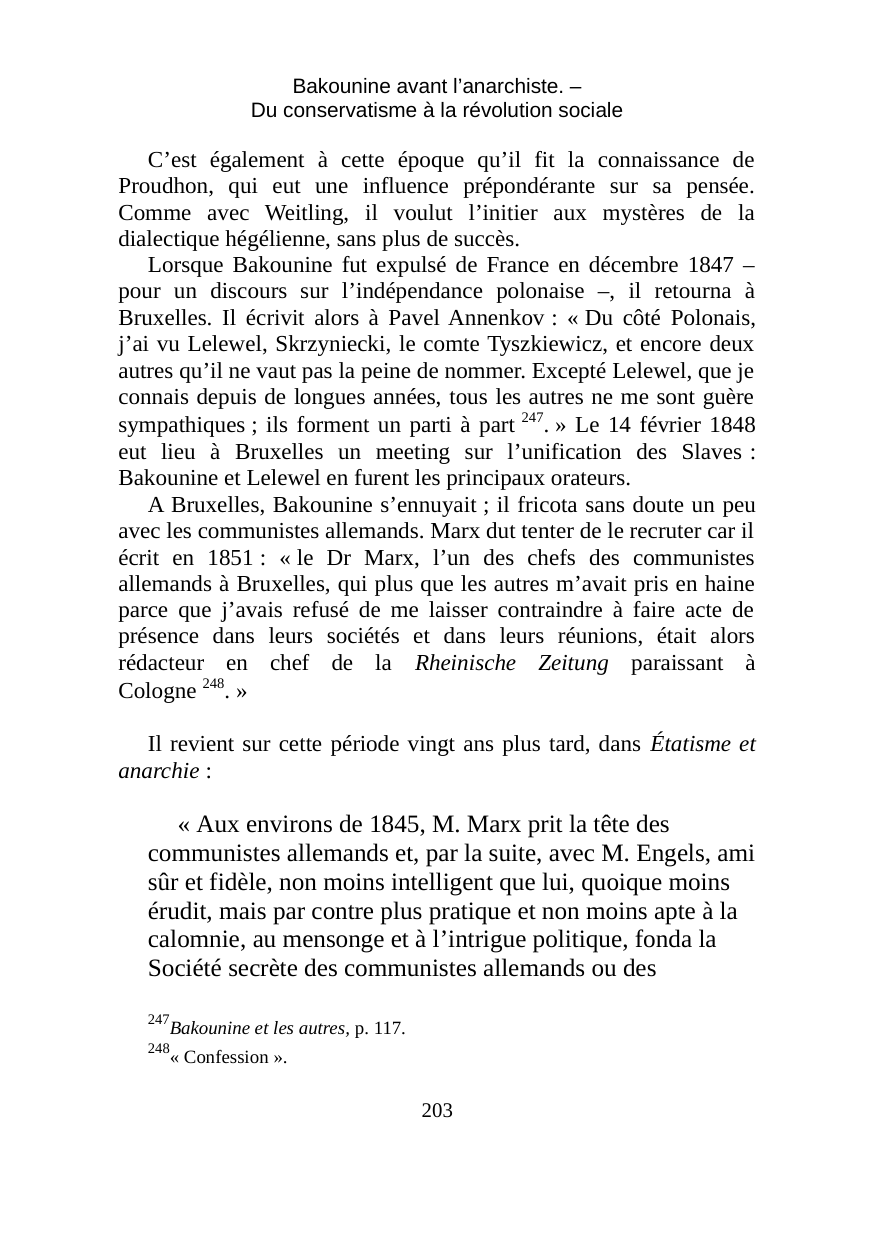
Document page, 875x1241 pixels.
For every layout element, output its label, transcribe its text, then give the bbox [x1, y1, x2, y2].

text Lorsque Bakounine fut expulsé de France en décembre 1847 – pour un discours sur l’indépendance polonaise –, il retourna à Bruxelles. Il écrivit alors à Pavel Annenkov : « Du côté Polonais, j’ai vu Lelewel, Skrzyniecki, le comte Tyszkiewicz, et encore deux autres qu’il ne vaut pas la peine de nommer. Excepté Lelewel, que je connais depuis de longues années, tous les autres ne me sont guère sympathiques ; ils forment un parti à part . » Le 14 février 1848 eut lieu à Bruxelles un meeting sur l’unification des Slaves : Bakounine et Lelewel en furent les principaux orateurs. [118, 251, 756, 491]
text « Aux environs de 1845, M. Marx prit la tête des communistes allemands et, par la suite, avec M. Engels, ami sûr et fidèle, non moins intelligent que lui, quoique moins érudit, mais par contre plus pratique et non moins apte à la calomnie, au mensonge et à l’intrigue politique, fonda la Société secrète des communistes allemands ou des [148, 809, 756, 982]
text Bakounine et les autres, p. 117. [118, 1011, 756, 1040]
text Il revient sur cette période vingt ans plus tard, dans Étatisme et anarchie : [118, 730, 756, 783]
text « Confession ». [118, 1040, 756, 1068]
text A Bruxelles, Bakounine s’ennuyait ; il fricota sans doute un peu avec les communistes allemands. Marx dut tenter de le recruter car il écrit en 1851 : « le Dr Marx, l’un des chefs des communistes allemands à Bruxelles, qui plus que les autres m’avait pris en haine parce que j’avais refusé de me laisser contraindre à faire acte de présence dans leurs sociétés et dans leurs réunions, était alors rédacteur en chef de la Rheinische Zeitung paraissant à Cologne . » [118, 491, 756, 704]
text C’est également à cette époque qu’il fit la connaissance de Proudhon, qui eut une influence prépondérante sur sa pensée. Comme avec Weitling, il voulut l’initier aux mystères de la dialectique hégélienne, sans plus de succès. [118, 146, 756, 251]
